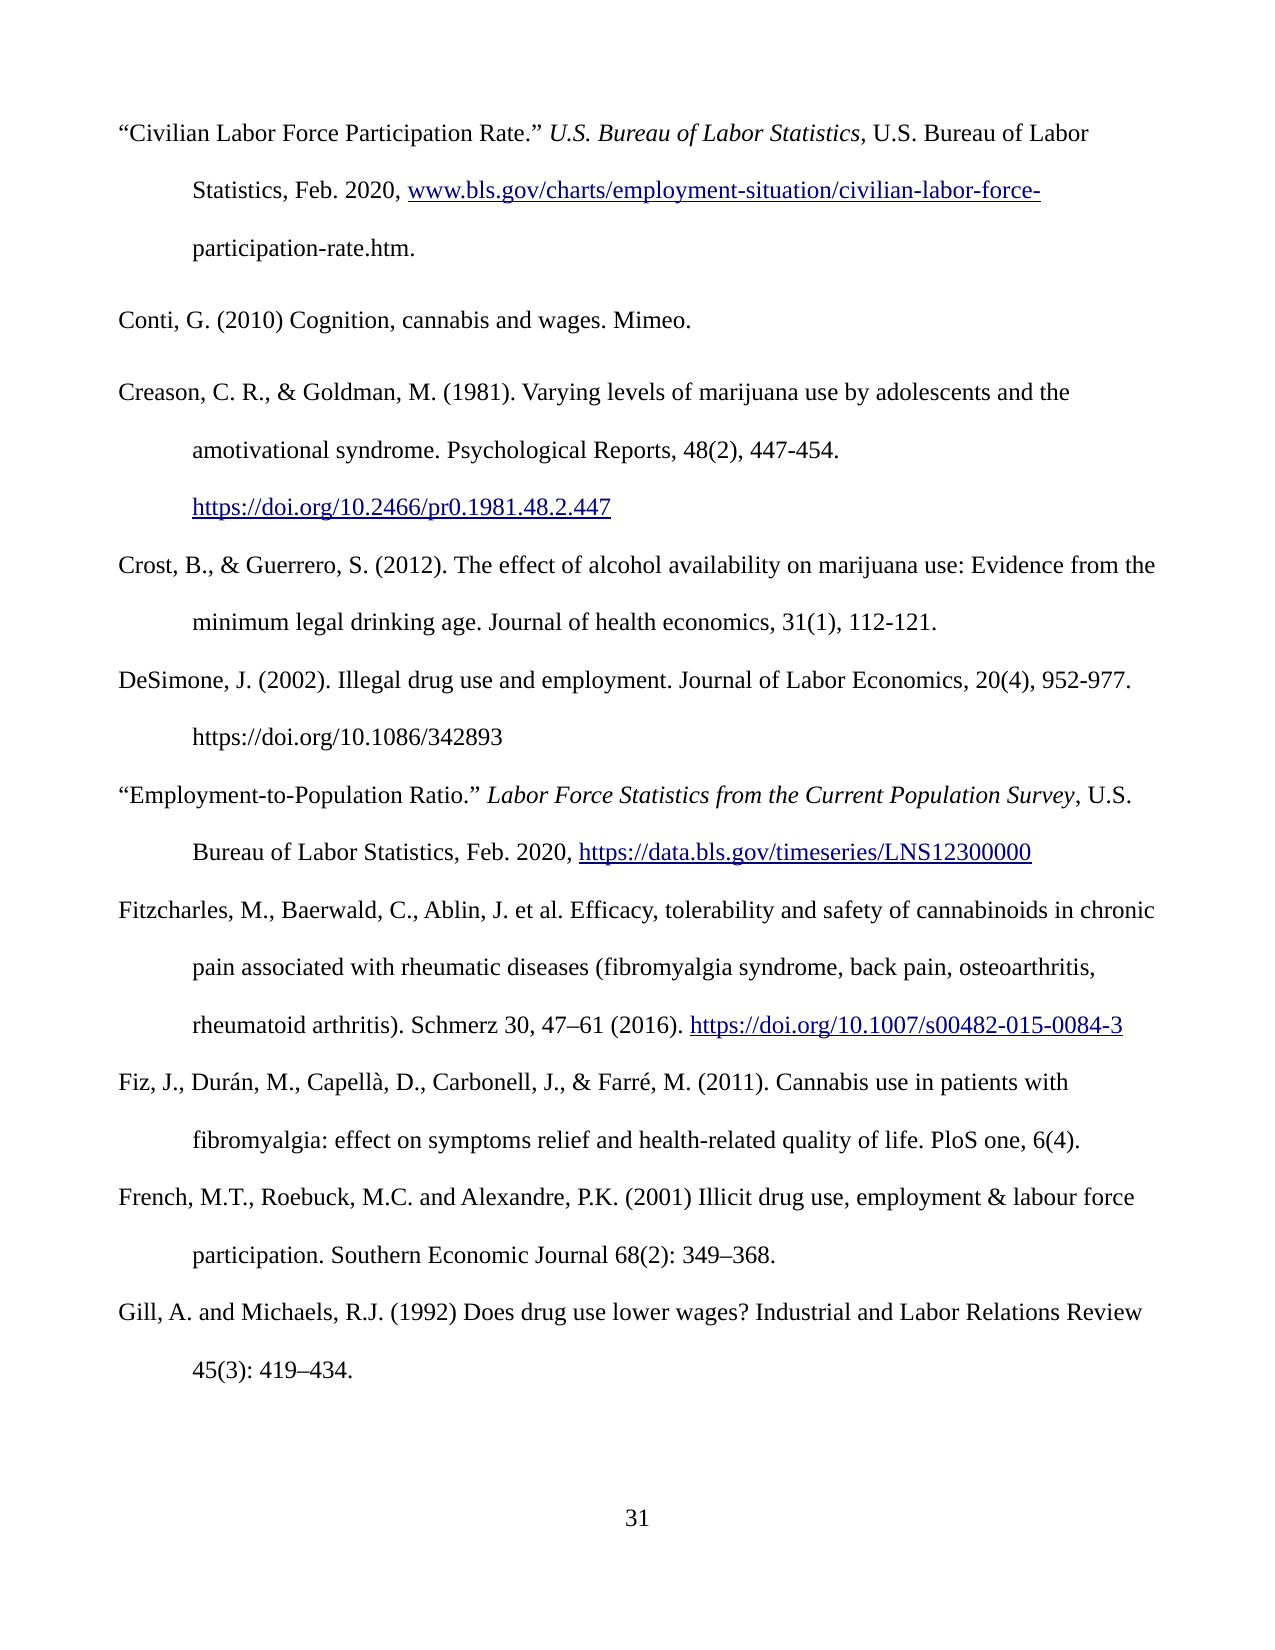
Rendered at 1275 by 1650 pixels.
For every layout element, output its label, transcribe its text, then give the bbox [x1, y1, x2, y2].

text Creason, C. R., & Goldman, M. (1981). Varying levels of marijuana use by adolescents and the amotivational syndrome. Psychological Reports, 48(2), 447-454. https://doi.org/10.2466/pr0.1981.48.2.447 [118, 377, 1157, 521]
text DeSimone, J. (2002). Illegal drug use and employment. Journal of Labor Economics, 20(4), 952-977. https://doi.org/10.1086/342893 [118, 665, 1157, 751]
text Fiz, J., Durán, M., Capellà, D., Carbonell, J., & Farré, M. (2011). Cannabis use in patients with fibromyalgia: effect on symptoms relief and health-related quality of life. PloS one, 6(4). [118, 1067, 1157, 1153]
text Fitzcharles, M., Baerwald, C., Ablin, J. et al. Efficacy, tolerability and safety of cannabinoids in chronic pain associated with rheumatic diseases (fibromyalgia syndrome, back pain, osteoarthritis, rheumatoid arthritis). Schmerz 30, 47–61 (2016). https://doi.org/10.1007/s00482-015-0084-3 [118, 895, 1157, 1038]
text French, M.T., Roebuck, M.C. and Alexandre, P.K. (2001) Illicit drug use, employment & labour force participation. Southern Economic Journal 68(2): 349–368. [118, 1182, 1157, 1268]
text “Civilian Labor Force Participation Rate.” U.S. Bureau of Labor Statistics, U.S. Bureau of Labor Statistics, Feb. 2020, www.bls.gov/charts/employment-situation/civilian-labor-force- participation-rate.htm. [118, 118, 1157, 262]
text Gill, A. and Michaels, R.J. (1992) Does drug use lower wages? Industrial and Labor Relations Review 45(3): 419–434. [118, 1297, 1157, 1383]
text Crost, B., & Guerrero, S. (2012). The effect of alcohol availability on marijuana use: Evidence from the minimum legal drinking age. Journal of health economics, 31(1), 112-121. [118, 550, 1157, 636]
text Conti, G. (2010) Cognition, cannabis and wages. Mimeo. [118, 305, 1157, 334]
text “Employment-to-Population Ratio.” Labor Force Statistics from the Current Population Survey, U.S. Bureau of Labor Statistics, Feb. 2020, https://data.bls.gov/timeseries/LNS12300000 [118, 780, 1157, 866]
